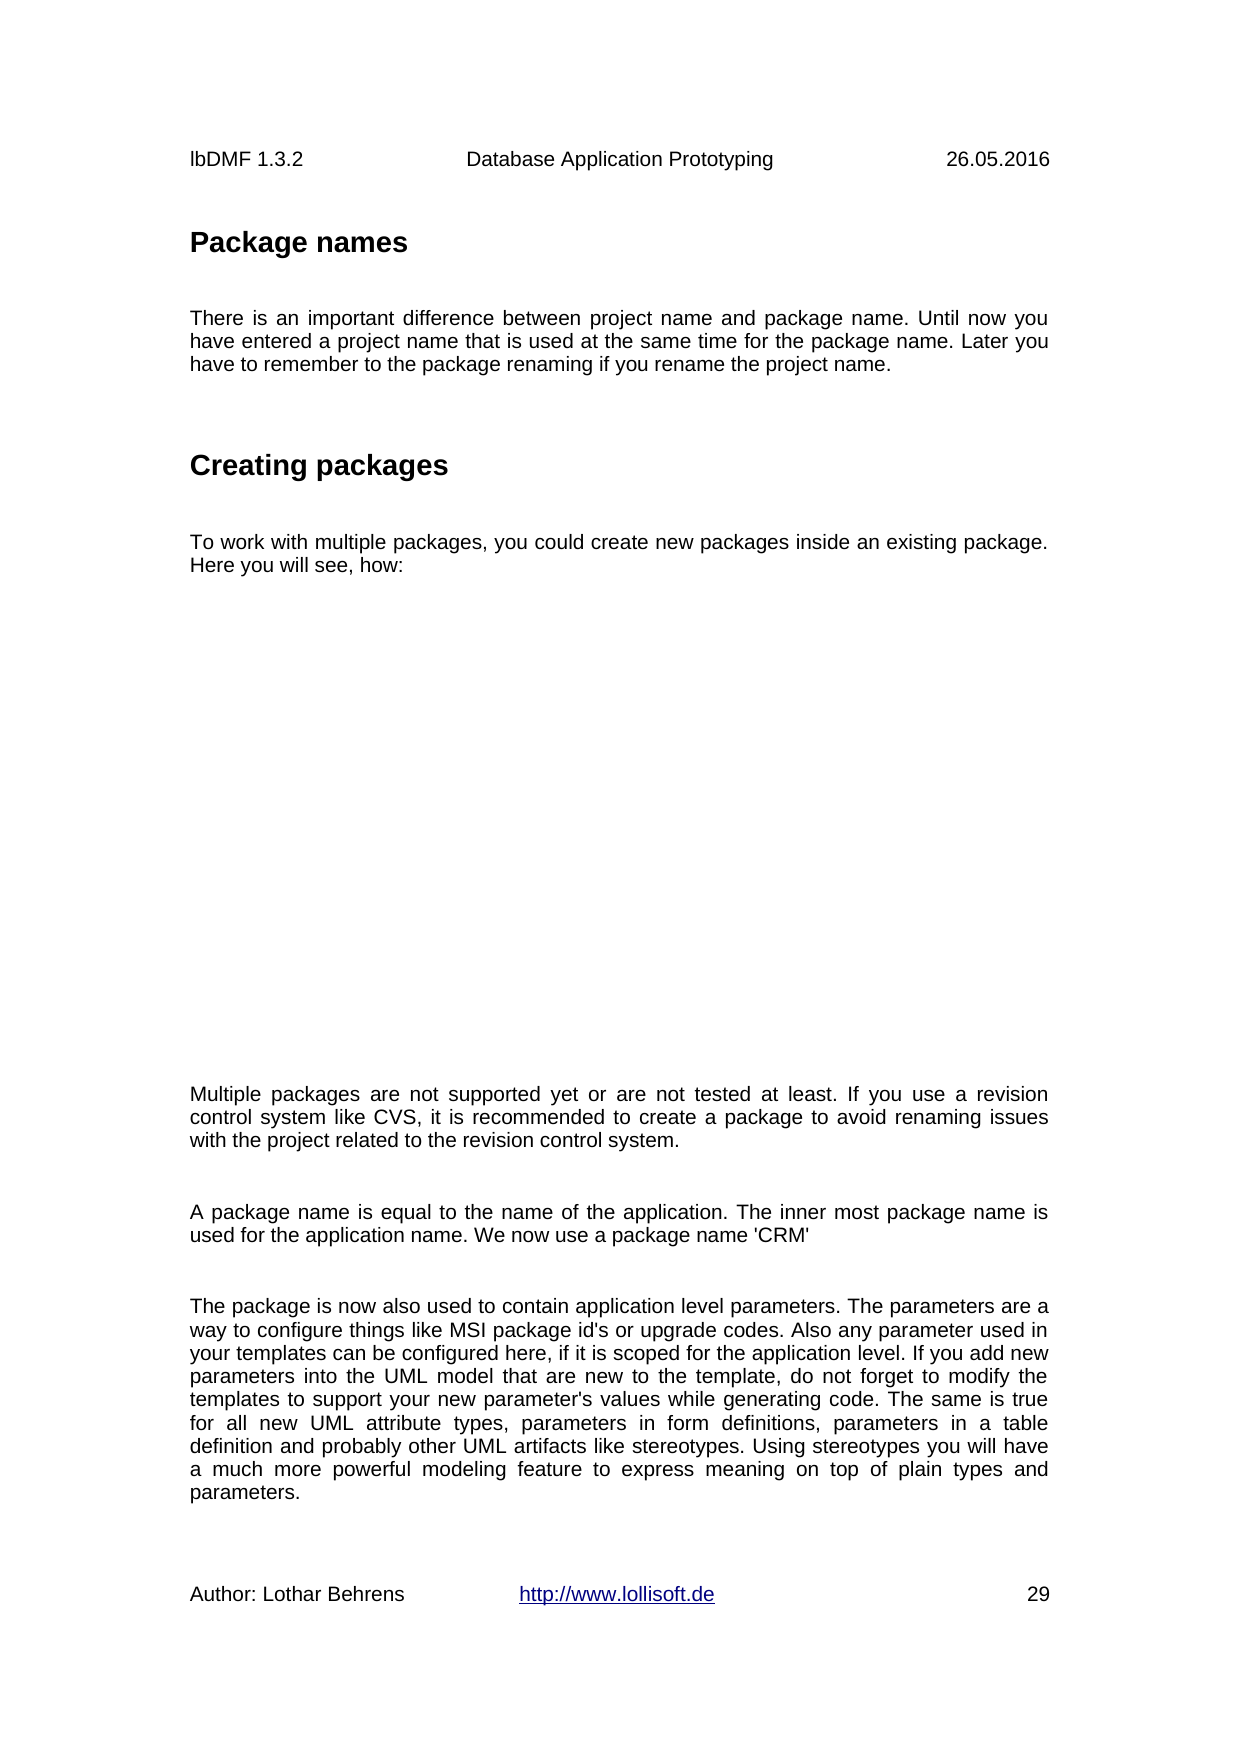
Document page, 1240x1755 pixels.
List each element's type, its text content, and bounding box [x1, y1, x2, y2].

text A package name is equal to the name of the application. The inner most package name is used for the application name. We now use a package name 'CRM' [189, 1200, 1050, 1247]
text There is an important difference between project name and package name. Until now you have entered a project name that is used at the same time for the package name. Later you have to remember to the package renaming if you rename the project name. [189, 306, 1050, 376]
subtitle Creating packages [189, 449, 1050, 482]
text To work with multiple packages, you could create new packages inside an existing package. Here you will see, how: [189, 530, 1050, 577]
text The package is now also used to contain application level parameters. The parameters are a way to configure things like MSI package id's or upgrade codes. Also any parameter used in your templates can be configured here, if it is scoped for the application level. If you add new parameters into the UML model that are new to the template, do not forget to modify the templates to support your new parameter's values while generating code. The same is true for all new UML attribute types, parameters in form definitions, parameters in a table definition and probably other UML artifacts like stereotypes. Using stereotypes you will have a much more powerful modeling feature to express meaning on top of plain types and parameters. [189, 1295, 1050, 1504]
text Multiple packages are not supported yet or are not tested at least. If you use a revision control system like CVS, it is recommended to create a package to avoid renaming issues with the project related to the revision control system. [189, 1082, 1050, 1152]
subtitle Package names [189, 226, 1050, 258]
